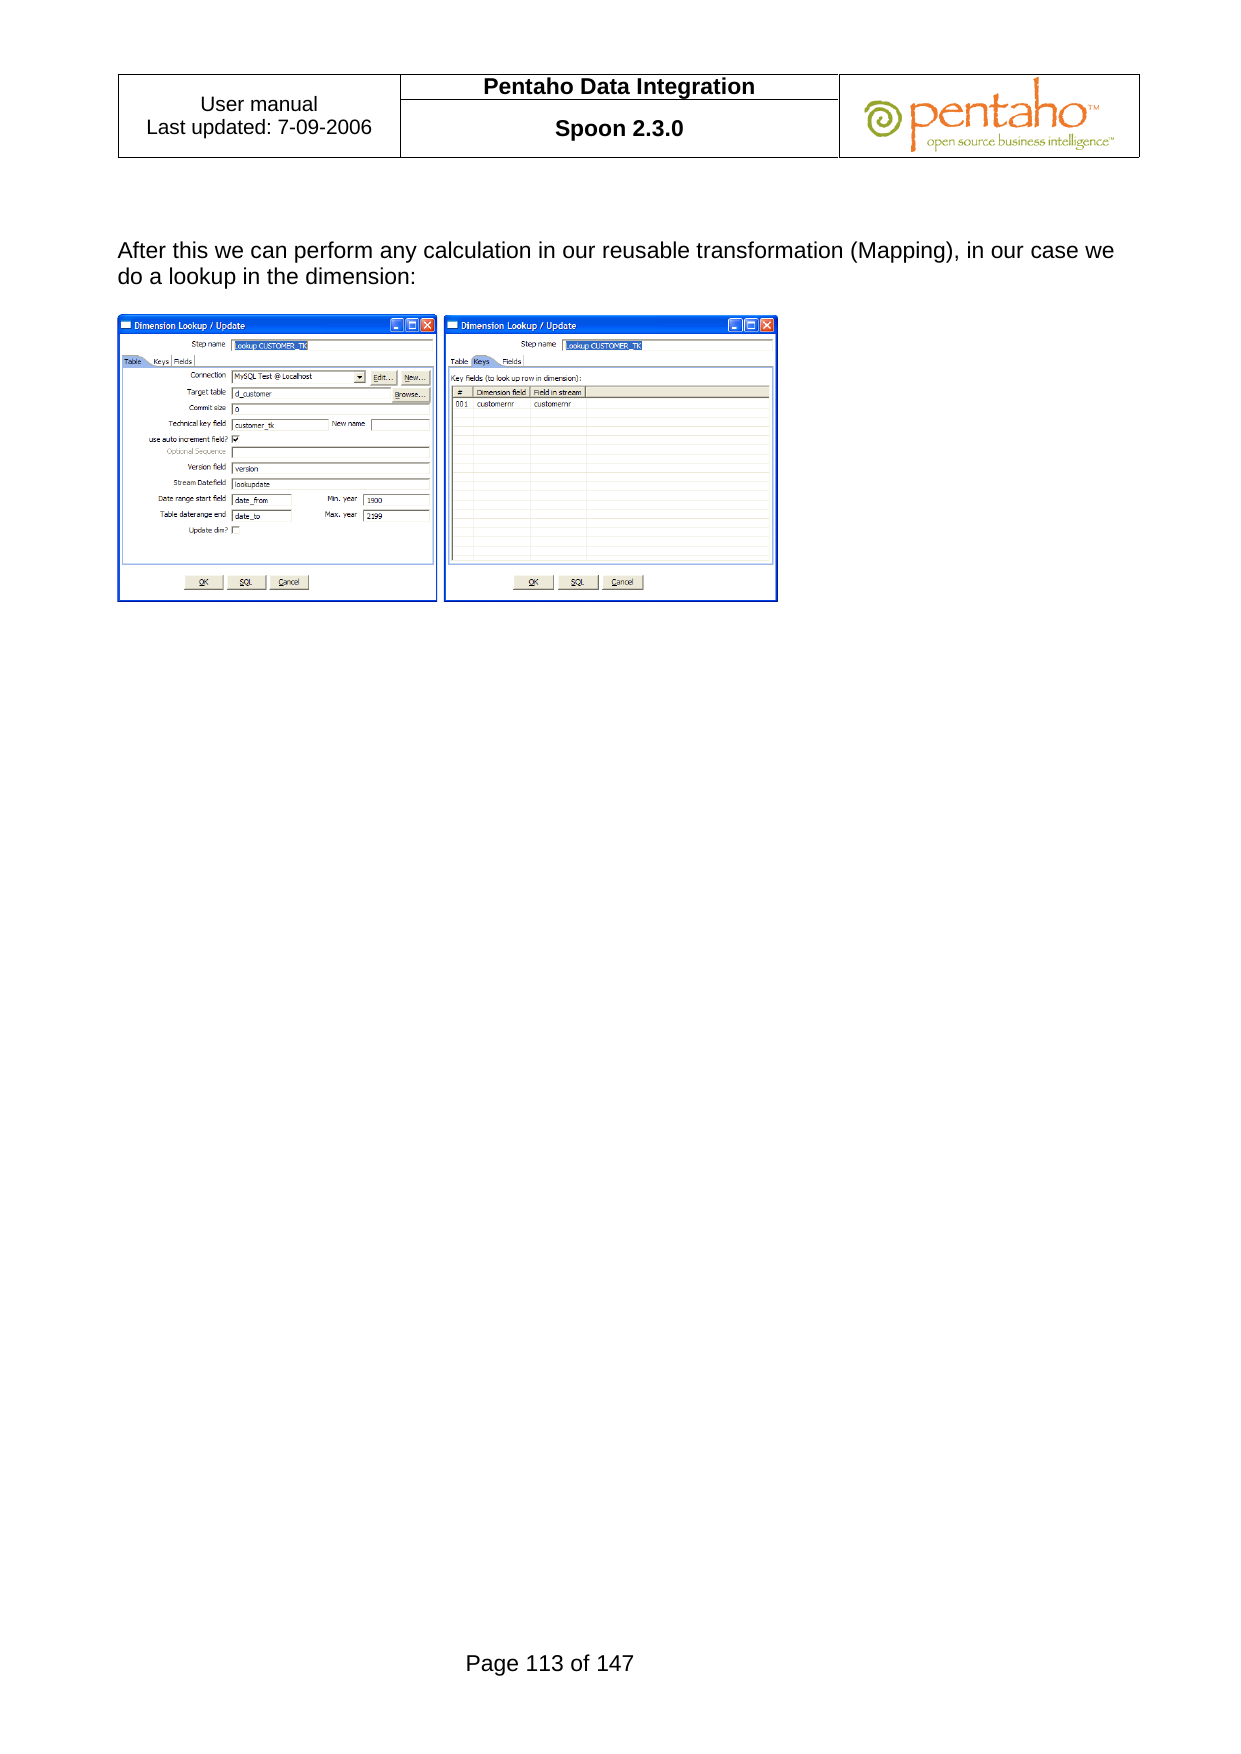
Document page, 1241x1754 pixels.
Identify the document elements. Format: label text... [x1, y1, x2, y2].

text After this we can perform any calculation in our reusable transformation (Mapping), in our case we do a lookup in the dimension: [117, 238, 1137, 289]
picture [443, 315, 778, 602]
picture [117, 314, 438, 602]
